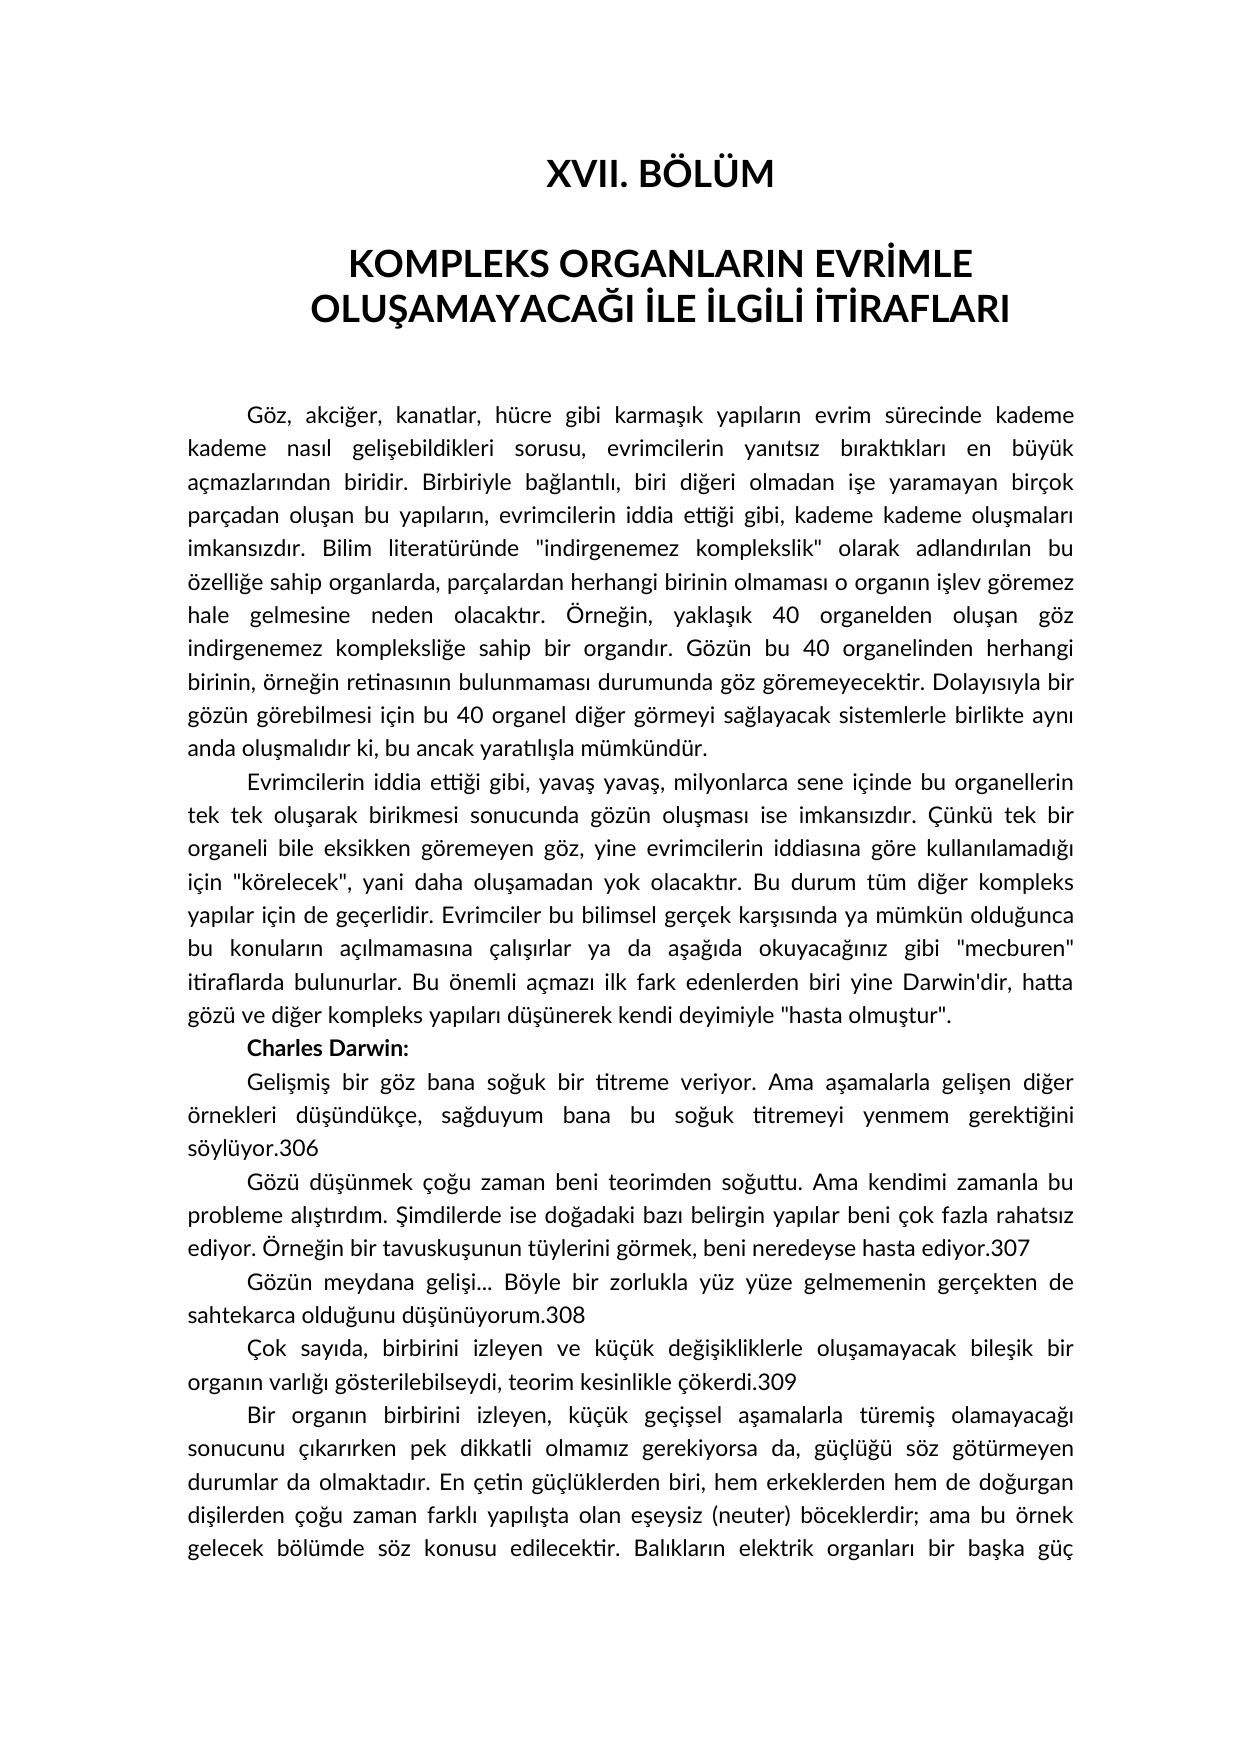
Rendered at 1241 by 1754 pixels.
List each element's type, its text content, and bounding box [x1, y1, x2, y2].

text Evrimcilerin iddia ettiği gibi, yavaş yavaş, milyonlarca sene içinde bu organellerin tek tek oluşarak birikmesi sonucunda gözün oluşması ise imkansızdır. Çünkü tek bir organeli bile eksikken göremeyen göz, yine evrimcilerin iddiasına göre kullanılamadığı için "körelecek", yani daha oluşamadan yok olacaktır. Bu durum tüm diğer kompleks yapılar için de geçerlidir. Evrimciler bu bilimsel gerçek karşısında ya mümkün olduğunca bu konuların açılmamasına çalışırlar ya da aşağıda okuyacağınız gibi "mecburen" itiraflarda bulunurlar. Bu önemli açmazı ilk fark edenlerden biri yine Darwin'dir, hatta gözü ve diğer kompleks yapıları düşünerek kendi deyimiyle "hasta olmuştur". [187, 763, 1075, 1030]
text Çok sayıda, birbirini izleyen ve küçük değişikliklerle oluşamayacak bileşik bir organın varlığı gösterilebilseydi, teorim kesinlikle çökerdi.309 [187, 1330, 1075, 1397]
text Bir organın birbirini izleyen, küçük geçişsel aşamalarla türemiş olamayacağı sonucunu çıkarırken pek dikkatli olmamız gerekiyorsa da, güçlüğü söz götürmeyen durumlar da olmaktadır. En çetin güçlüklerden biri, hem erkeklerden hem de doğurgan dişilerden çoğu zaman farklı yapılışta olan eşeysiz (neuter) böceklerdir; ama bu örnek gelecek bölümde söz konusu edilecektir. Balıkların elektrik organları bir başka güç [187, 1397, 1075, 1563]
text Göz, akciğer, kanatlar, hücre gibi karmaşık yapıların evrim sürecinde kademe kademe nasıl gelişebildikleri sorusu, evrimcilerin yanıtsız bıraktıkları en büyük açmazlarından biridir. Birbiriyle bağlantılı, biri diğeri olmadan işe yaramayan birçok parçadan oluşan bu yapıların, evrimcilerin iddia ettiği gibi, kademe kademe oluşmaları imkansızdır. Bilim literatüründe "indirgenemez komplekslik" olarak adlandırılan bu özelliğe sahip organlarda, parçalardan herhangi birinin olmaması o organın işlev göremez hale gelmesine neden olacaktır. Örneğin, yaklaşık 40 organelden oluşan göz indirgenemez kompleksliğe sahip bir organdır. Gözün bu 40 organelinden herhangi birinin, örneğin retinasının bulunmaması durumunda göz göremeyecektir. Dolayısıyla bir gözün görebilmesi için bu 40 organel diğer görmeyi sağlayacak sistemlerle birlikte aynı anda oluşmalıdır ki, bu ancak yaratılışla mümkündür. [187, 397, 1075, 763]
subtitle KOMPLEKS ORGANLARIN EVRİMLE OLUŞAMAYACAĞI İLE İLGİLİ İTİRAFLARI [247, 240, 1075, 330]
text Charles Darwin: [187, 1030, 1075, 1063]
text Gelişmiş bir göz bana soğuk bir titreme veriyor. Ama aşamalarla gelişen diğer örnekleri düşündükçe, sağduyum bana bu soğuk titremeyi yenmem gerektiğini söylüyor.306 [187, 1063, 1075, 1163]
subtitle XVII. BÖLÜM [187, 150, 1075, 195]
text Gözü düşünmek çoğu zaman beni teorimden soğuttu. Ama kendimi zamanla bu probleme alıştırdım. Şimdilerde ise doğadaki bazı belirgin yapılar beni çok fazla rahatsız ediyor. Örneğin bir tavuskuşunun tüylerini görmek, beni neredeyse hasta ediyor.307 [187, 1163, 1075, 1263]
text Gözün meydana gelişi... Böyle bir zorlukla yüz yüze gelmemenin gerçekten de sahtekarca olduğunu düşünüyorum.308 [187, 1263, 1075, 1330]
